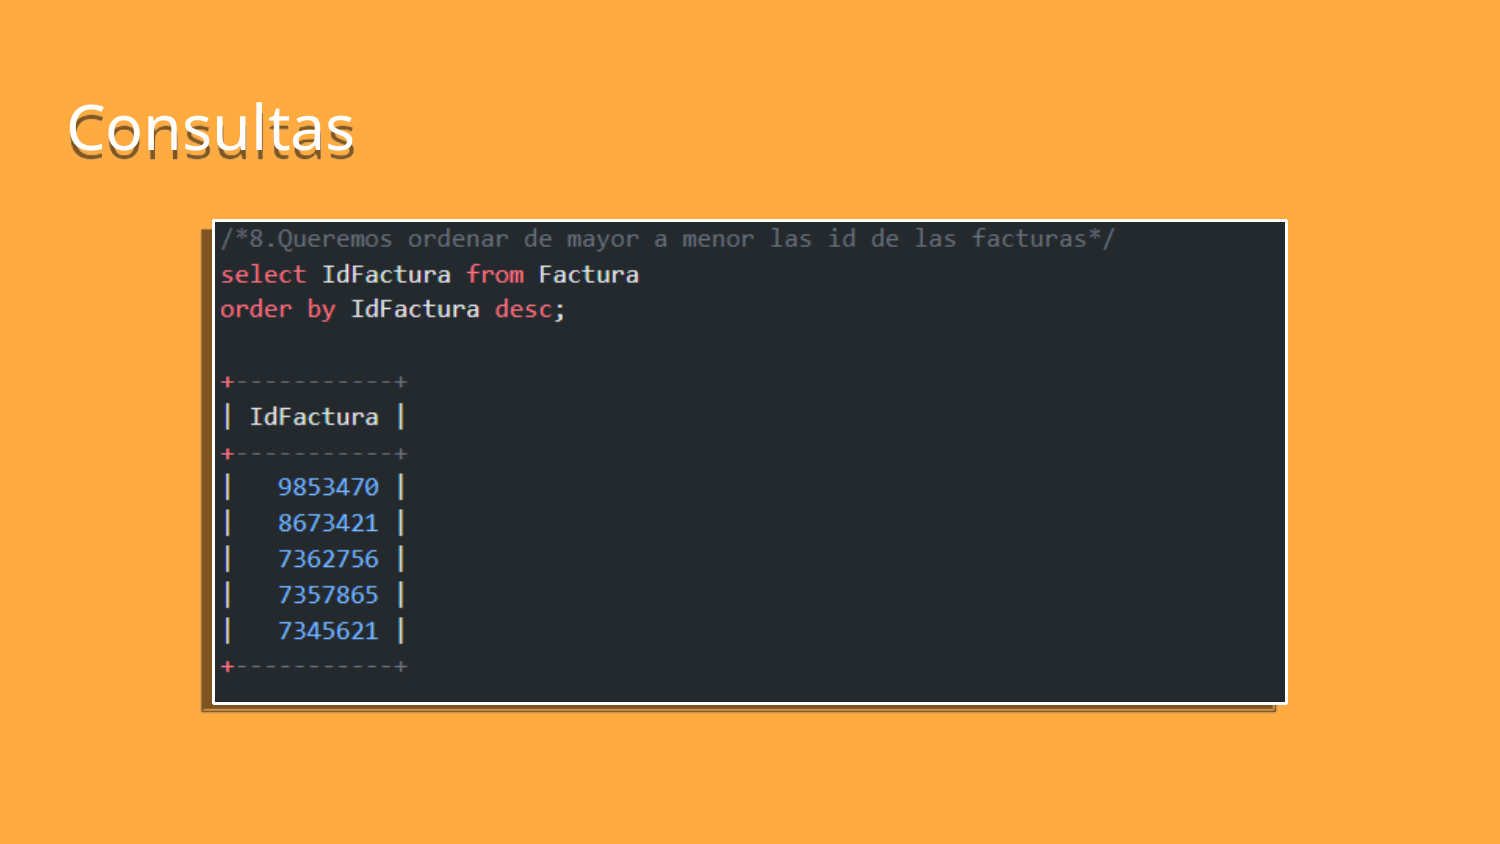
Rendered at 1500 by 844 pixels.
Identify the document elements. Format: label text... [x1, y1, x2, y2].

picture [214, 222, 1286, 703]
title Consultas [51, 72, 1449, 167]
list [51, 189, 1449, 750]
